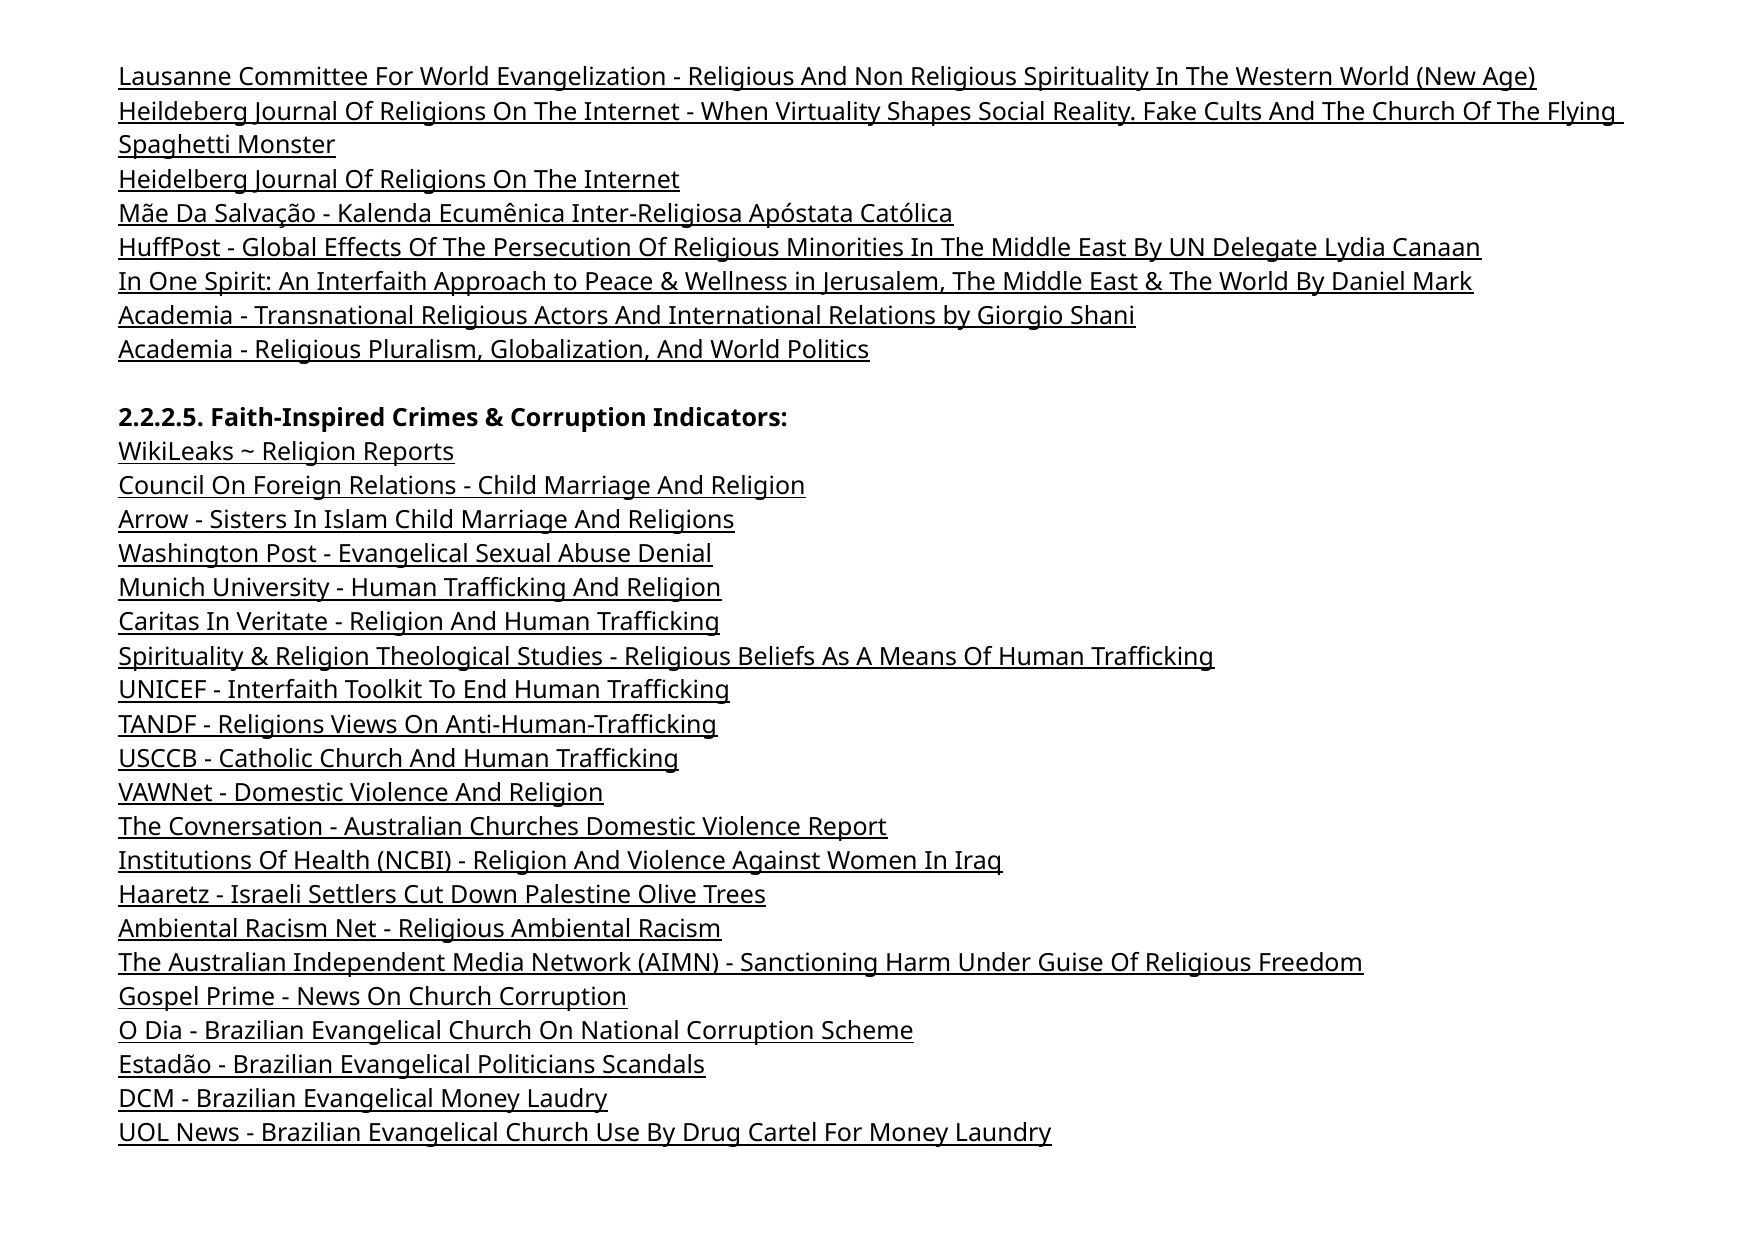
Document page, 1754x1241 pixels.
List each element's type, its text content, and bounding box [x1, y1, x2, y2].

subtitle Heidelberg Journal Of Religions On The Internet [118, 161, 1695, 195]
subtitle The Covnersation - Australian Churches Domestic Violence Report [118, 808, 1695, 842]
subtitle Ambiental Racism Net - Religious Ambiental Racism [118, 911, 1695, 945]
subtitle Munich University - Human Trafficking And Religion [118, 570, 1695, 604]
subtitle Spirituality & Religion Theological Studies - Religious Beliefs As A Means Of Human Trafficking [118, 638, 1695, 672]
subtitle VAWNet - Domestic Violence And Religion [118, 774, 1695, 808]
subtitle USCCB - Catholic Church And Human Trafficking [118, 740, 1695, 774]
subtitle Estadão - Brazilian Evangelical Politicians Scandals [118, 1047, 1695, 1081]
subtitle DCM - Brazilian Evangelical Money Laudry [118, 1081, 1695, 1115]
subtitle UNICEF - Interfaith Toolkit To End Human Trafficking [118, 672, 1695, 706]
subtitle In One Spirit: An Interfaith Approach to Peace & Wellness in Jerusalem, The Middle East & The World By Daniel Mark [118, 263, 1695, 297]
subtitle Institutions Of Health (NCBI) - Religion And Violence Against Women In Iraq [118, 842, 1695, 877]
subtitle Council On Foreign Relations - Child Marriage And Religion [118, 468, 1695, 502]
subtitle 2.2.2.5. Faith-Inspired Crimes & Corruption Indicators: [118, 400, 1695, 434]
subtitle Arrow - Sisters In Islam Child Marriage And Religions [118, 502, 1695, 536]
subtitle O Dia - Brazilian Evangelical Church On National Corruption Scheme [118, 1013, 1695, 1047]
subtitle Caritas In Veritate - Religion And Human Trafficking [118, 604, 1695, 638]
subtitle UOL News - Brazilian Evangelical Church Use By Drug Cartel For Money Laundry [118, 1115, 1695, 1149]
subtitle Mãe Da Salvação - Kalenda Ecumênica Inter-Religiosa Apóstata Católica [118, 195, 1695, 229]
subtitle Haaretz - Israeli Settlers Cut Down Palestine Olive Trees [118, 877, 1695, 911]
subtitle WikiLeaks ~ Religion Reports [118, 434, 1695, 468]
subtitle Heildeberg Journal Of Religions On The Internet - When Virtuality Shapes Social Reality. Fake Cults And The Church Of The Flying Spaghetti Monster [118, 93, 1695, 161]
subtitle Gospel Prime - News On Church Corruption [118, 979, 1695, 1013]
subtitle Academia - Religious Pluralism, Globalization, And World Politics [118, 332, 1695, 366]
subtitle The Australian Independent Media Network (AIMN) - Sanctioning Harm Under Guise Of Religious Freedom [118, 945, 1695, 979]
subtitle Academia - Transnational Religious Actors And International Relations by Giorgio Shani [118, 297, 1695, 332]
subtitle TANDF - Religions Views On Anti-Human-Trafficking [118, 706, 1695, 740]
subtitle HuffPost - Global Effects Of The Persecution Of Religious Minorities In The Middle East By UN Delegate Lydia Canaan [118, 229, 1695, 263]
subtitle Washington Post - Evangelical Sexual Abuse Denial [118, 536, 1695, 570]
subtitle Lausanne Committee For World Evangelization - Religious And Non Religious Spirituality In The Western World (New Age) [118, 59, 1695, 93]
